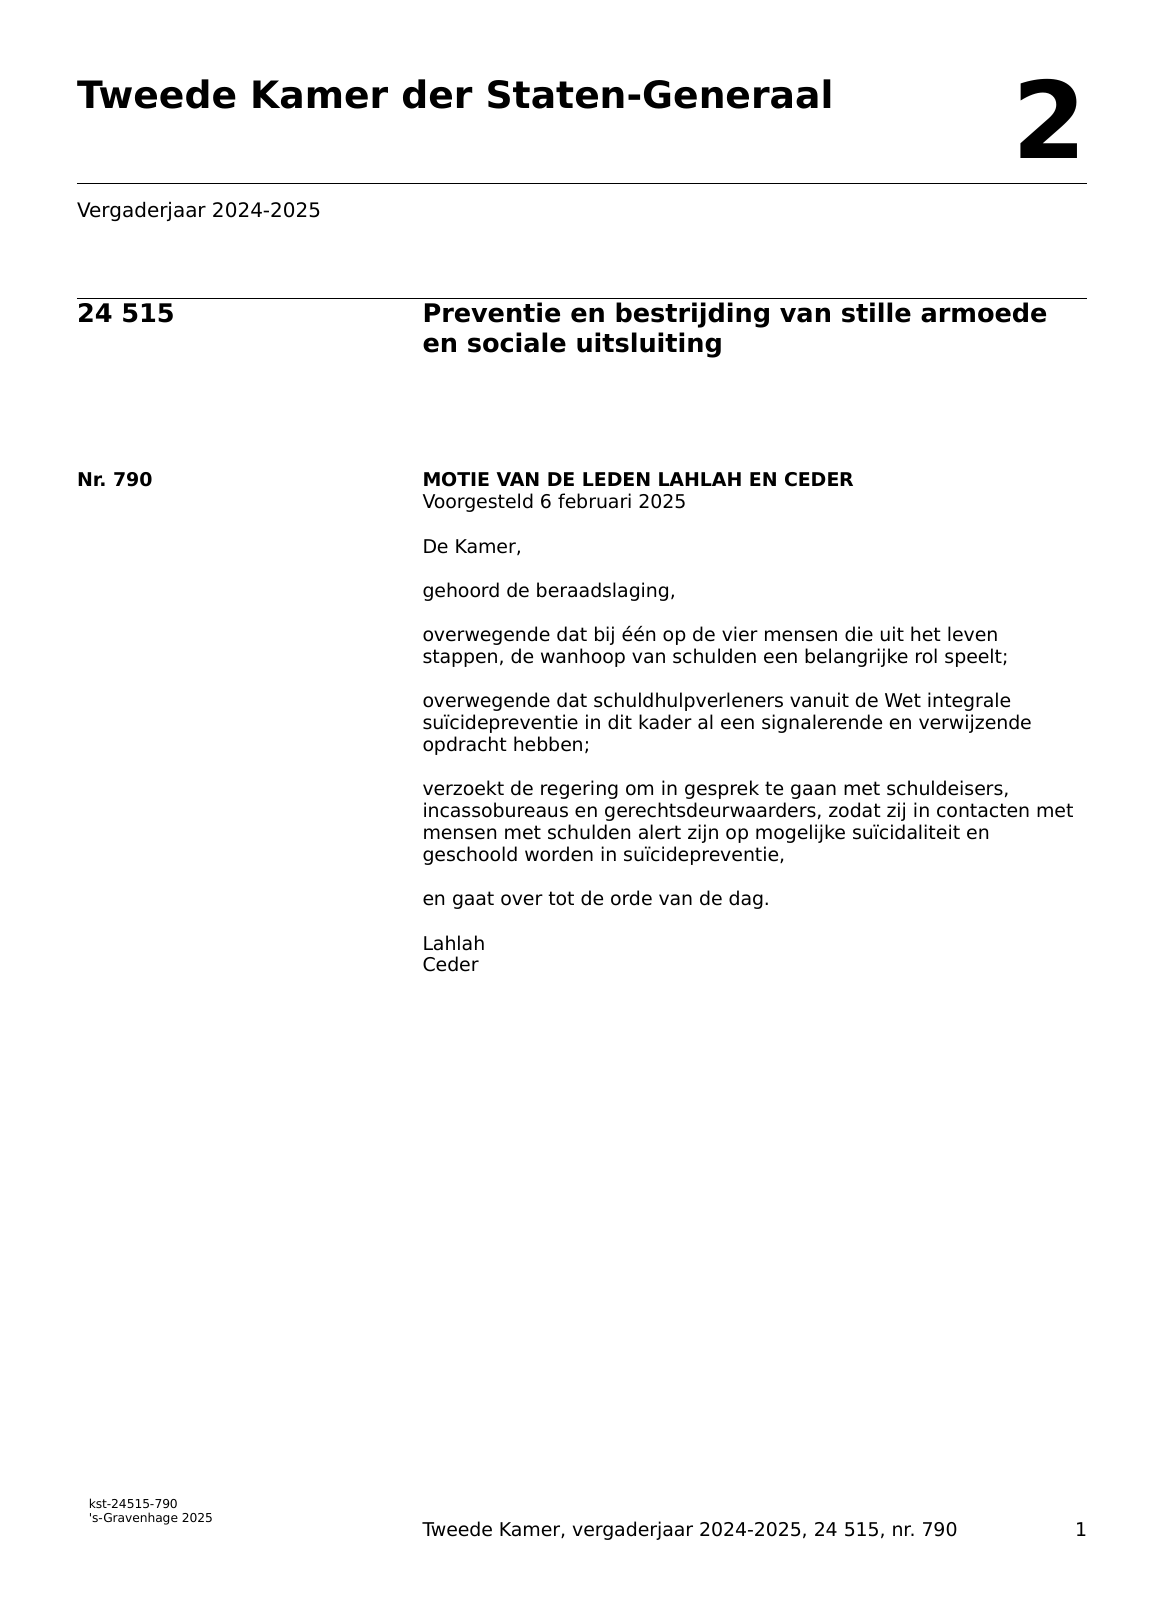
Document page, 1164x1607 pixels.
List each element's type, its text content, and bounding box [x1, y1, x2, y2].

text 's-Gravenhage 2025 [88, 1511, 323, 1525]
subtitle 24 515 Preventie en bestrijding van stille armoede en sociale uitsluiting [77, 299, 1087, 358]
table_header Tweede Kamer der Staten-Generaal [77, 59, 886, 183]
text overwegende dat schuldhulpverleners vanuit de Wet integrale suïcidepreventie in dit kader al een signalerende en verwijzende opdracht hebben; [422, 690, 1087, 756]
text Lahlah [422, 932, 1087, 954]
text kst-24515-790 [88, 1497, 323, 1511]
table_cell Vergaderjaar 2024-2025 [77, 184, 1087, 298]
text en gaat over tot de orde van de dag. [422, 888, 1087, 910]
text Ceder [422, 954, 1087, 976]
text De Kamer, [422, 536, 1087, 557]
subtitle Nr. 790 MOTIE VAN DE LEDEN LAHLAH EN CEDER [77, 469, 1087, 491]
text gehoord de beraadslaging, [422, 580, 1087, 602]
text Voorgesteld 6 februari 2025 [422, 491, 1087, 513]
text overwegende dat bij één op de vier mensen die uit het leven stappen, de wanhoop van schulden een belangrijke rol speelt; [422, 624, 1087, 668]
text verzoekt de regering om in gesprek te gaan met schuldeisers, incassobureaus en gerechtsdeurwaarders, zodat zij in contacten met mensen met schulden alert zijn op mogelijke suïcidaliteit en geschoold worden in suïcidepreventie, [422, 778, 1087, 866]
table_header 2 [886, 59, 1087, 183]
